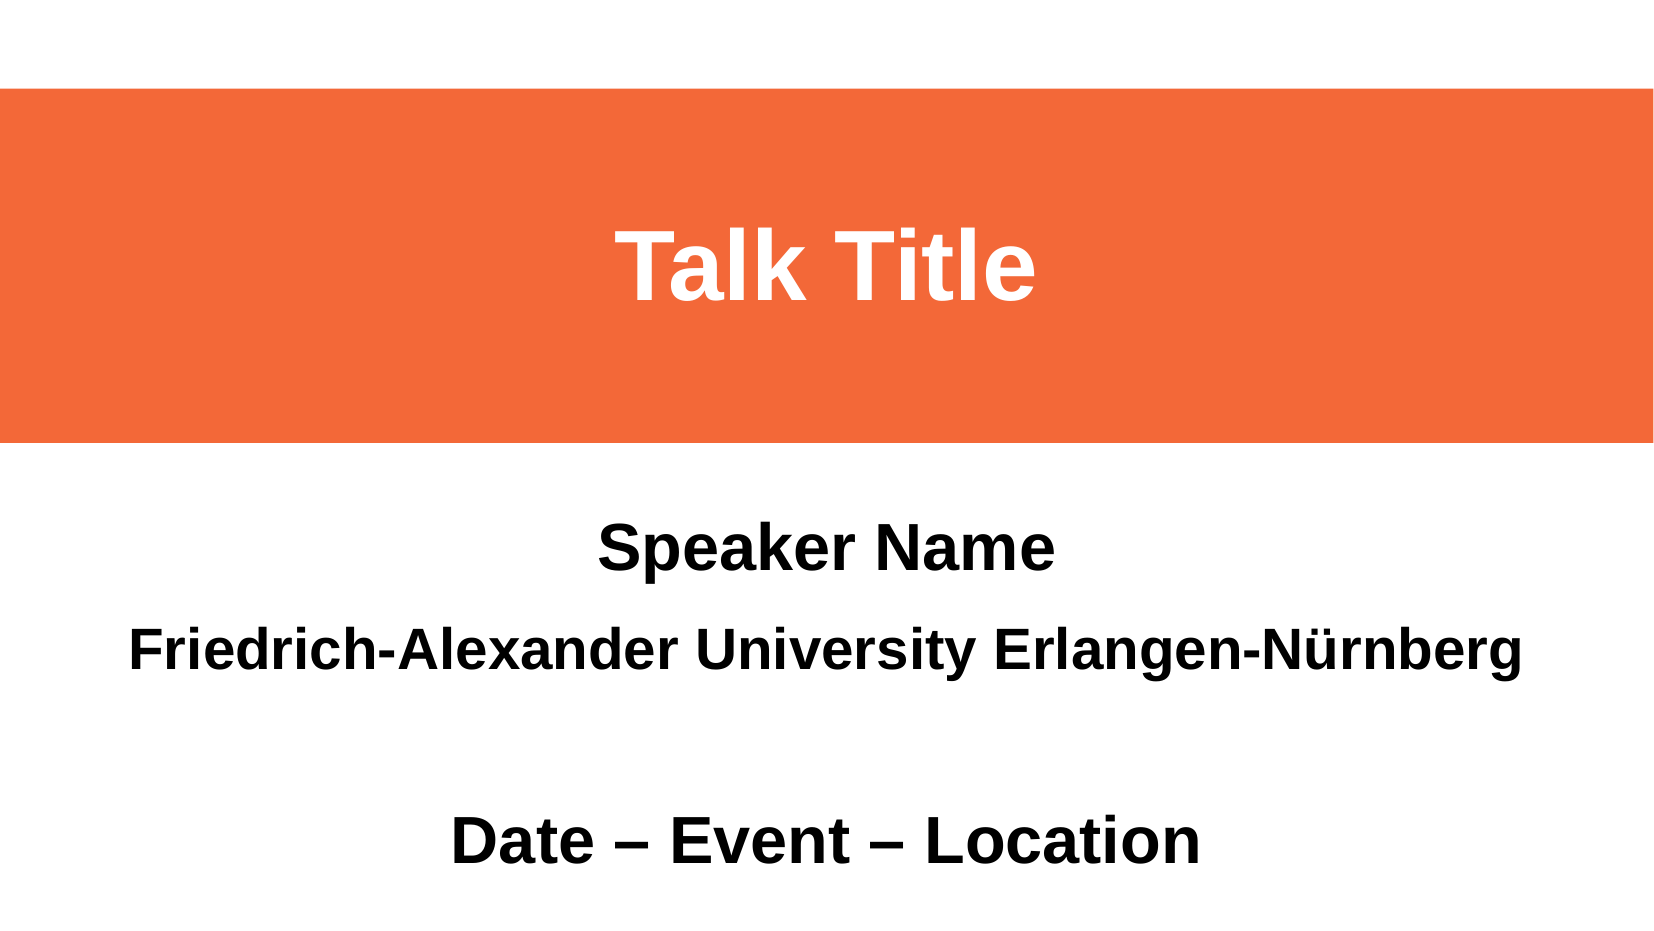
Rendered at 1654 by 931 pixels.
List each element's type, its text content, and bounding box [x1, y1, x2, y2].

subtitle Speaker Name Friedrich-Alexander University Erlangen-Nürnberg Date – Event – Location [29, 472, 1625, 886]
title Talk Title [0, 88, 1654, 443]
